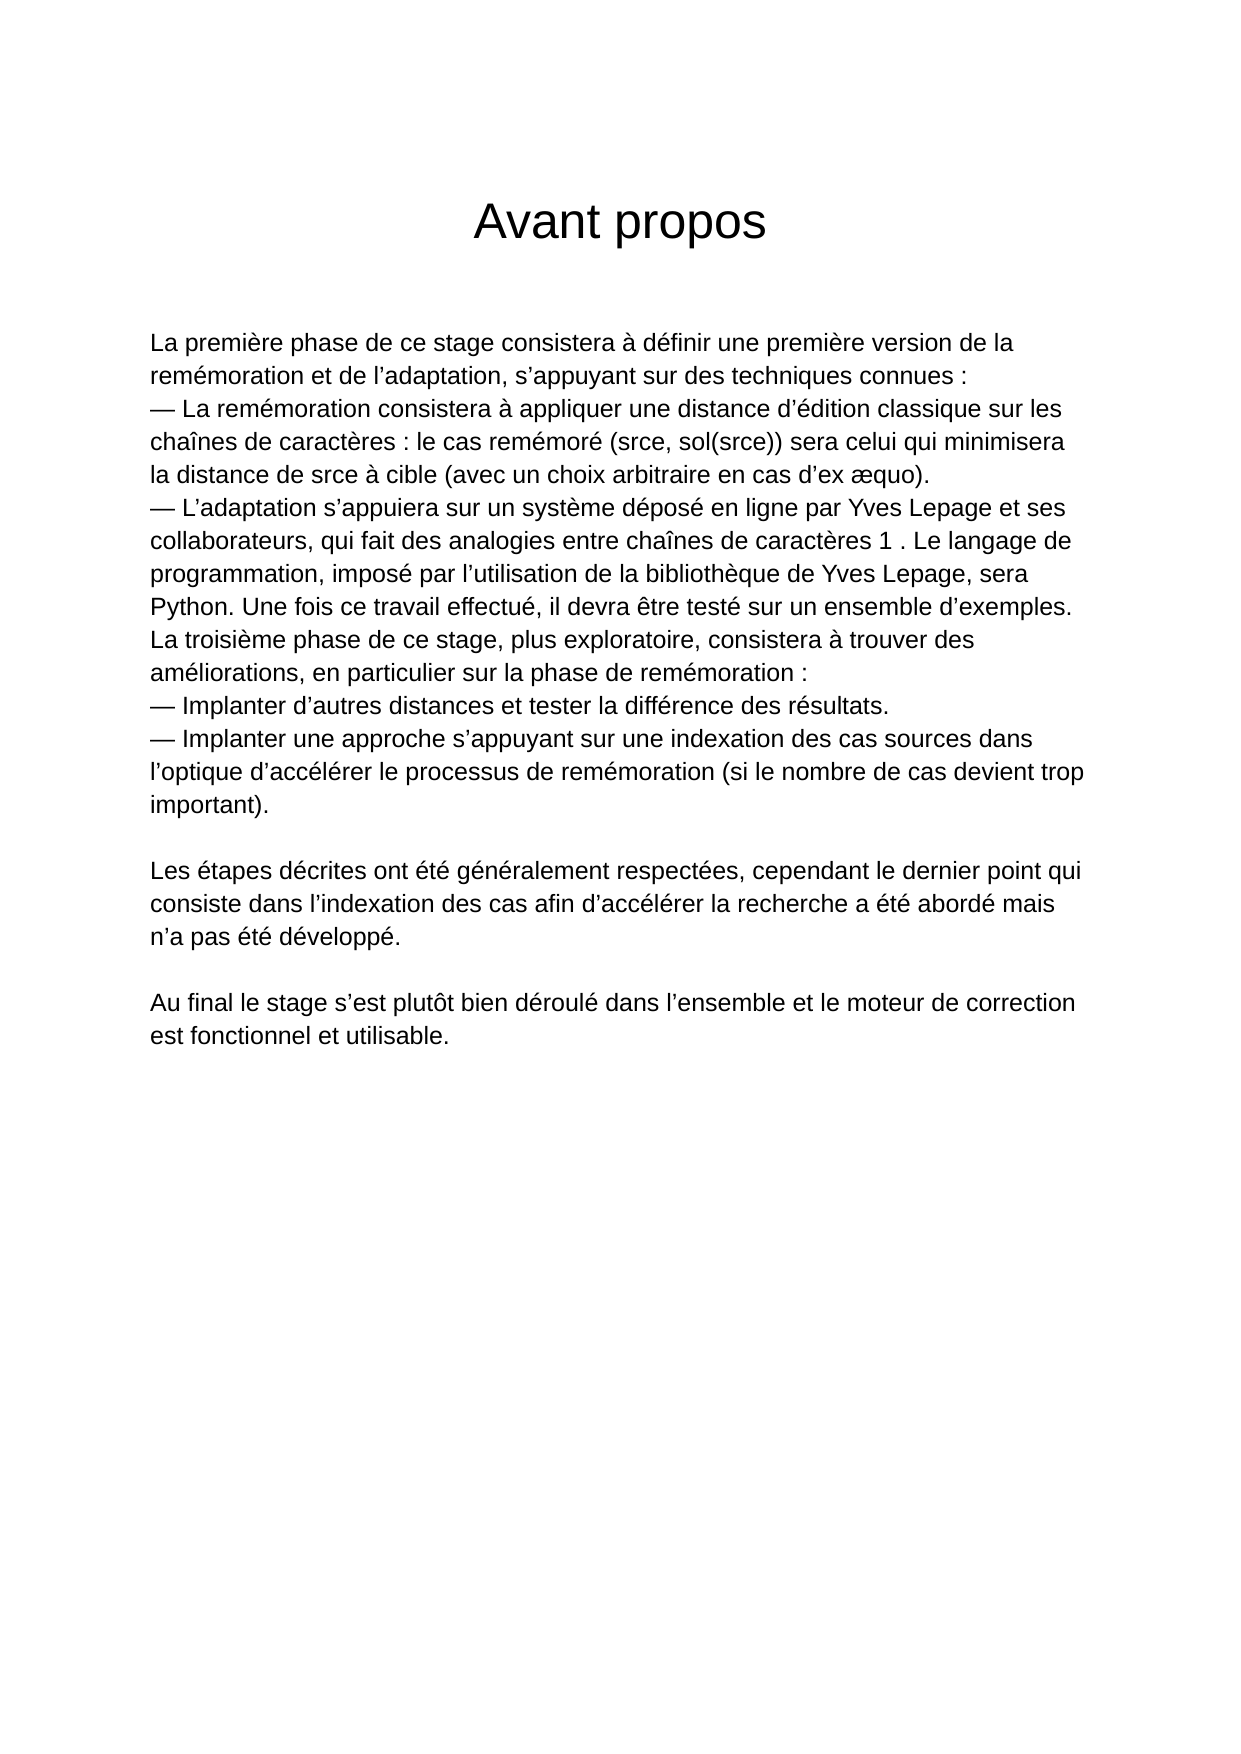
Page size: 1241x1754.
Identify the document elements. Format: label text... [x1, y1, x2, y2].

text — Implanter d’autres distances et tester la différence des résultats. [150, 691, 1090, 720]
text — La remémoration consistera à appliquer une distance d’édition classique sur les chaînes de caractères : le cas remémoré (srce, sol(srce)) sera celui qui minimisera la distance de srce à cible (avec un choix arbitraire en cas d’ex æquo). [150, 394, 1090, 488]
text — L’adaptation s’appuiera sur un système déposé en ligne par Yves Lepage et ses collaborateurs, qui fait des analogies entre chaînes de caractères 1 . Le langage de programmation, imposé par l’utilisation de la bibliothèque de Yves Lepage, sera Python. Une fois ce travail effectué, il devra être testé sur un ensemble d’exemples. [150, 493, 1090, 621]
text La première phase de ce stage consistera à définir une première version de la remémoration et de l’adaptation, s’appuyant sur des techniques connues : [150, 328, 1090, 389]
subtitle Avant propos [150, 192, 1090, 249]
text La troisième phase de ce stage, plus exploratoire, consistera à trouver des améliorations, en particulier sur la phase de remémoration : [150, 625, 1090, 687]
text Les étapes décrites ont été généralement respectées, cependant le dernier point qui consiste dans l’indexation des cas afin d’accélérer la recherche a été abordé mais n’a pas été développé. [150, 856, 1090, 951]
text Au final le stage s’est plutôt bien déroulé dans l’ensemble et le moteur de correction est fonctionnel et utilisable. [150, 988, 1090, 1050]
text — Implanter une approche s’appuyant sur une indexation des cas sources dans l’optique d’accélérer le processus de remémoration (si le nombre de cas devient trop important). [150, 724, 1090, 819]
